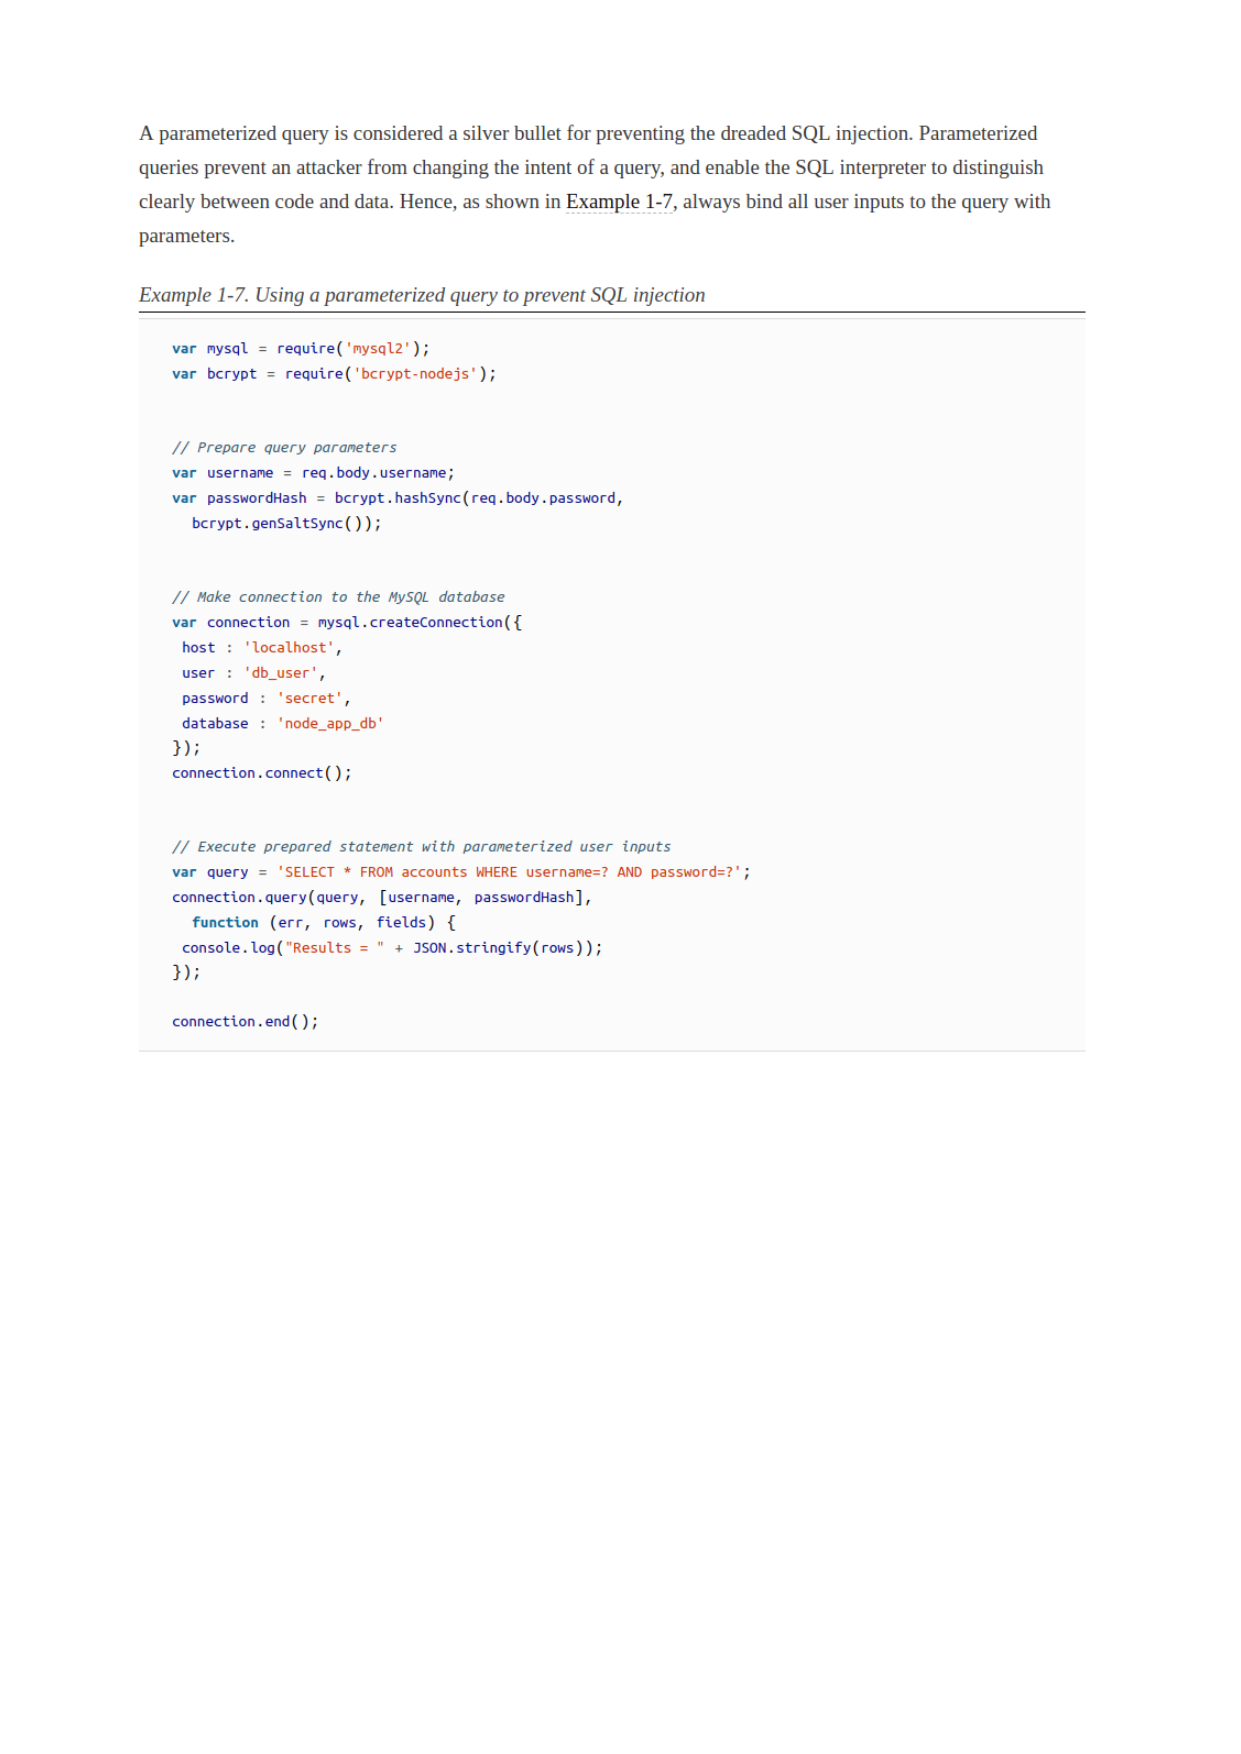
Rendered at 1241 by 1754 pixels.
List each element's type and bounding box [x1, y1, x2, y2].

picture [118, 118, 1123, 1066]
